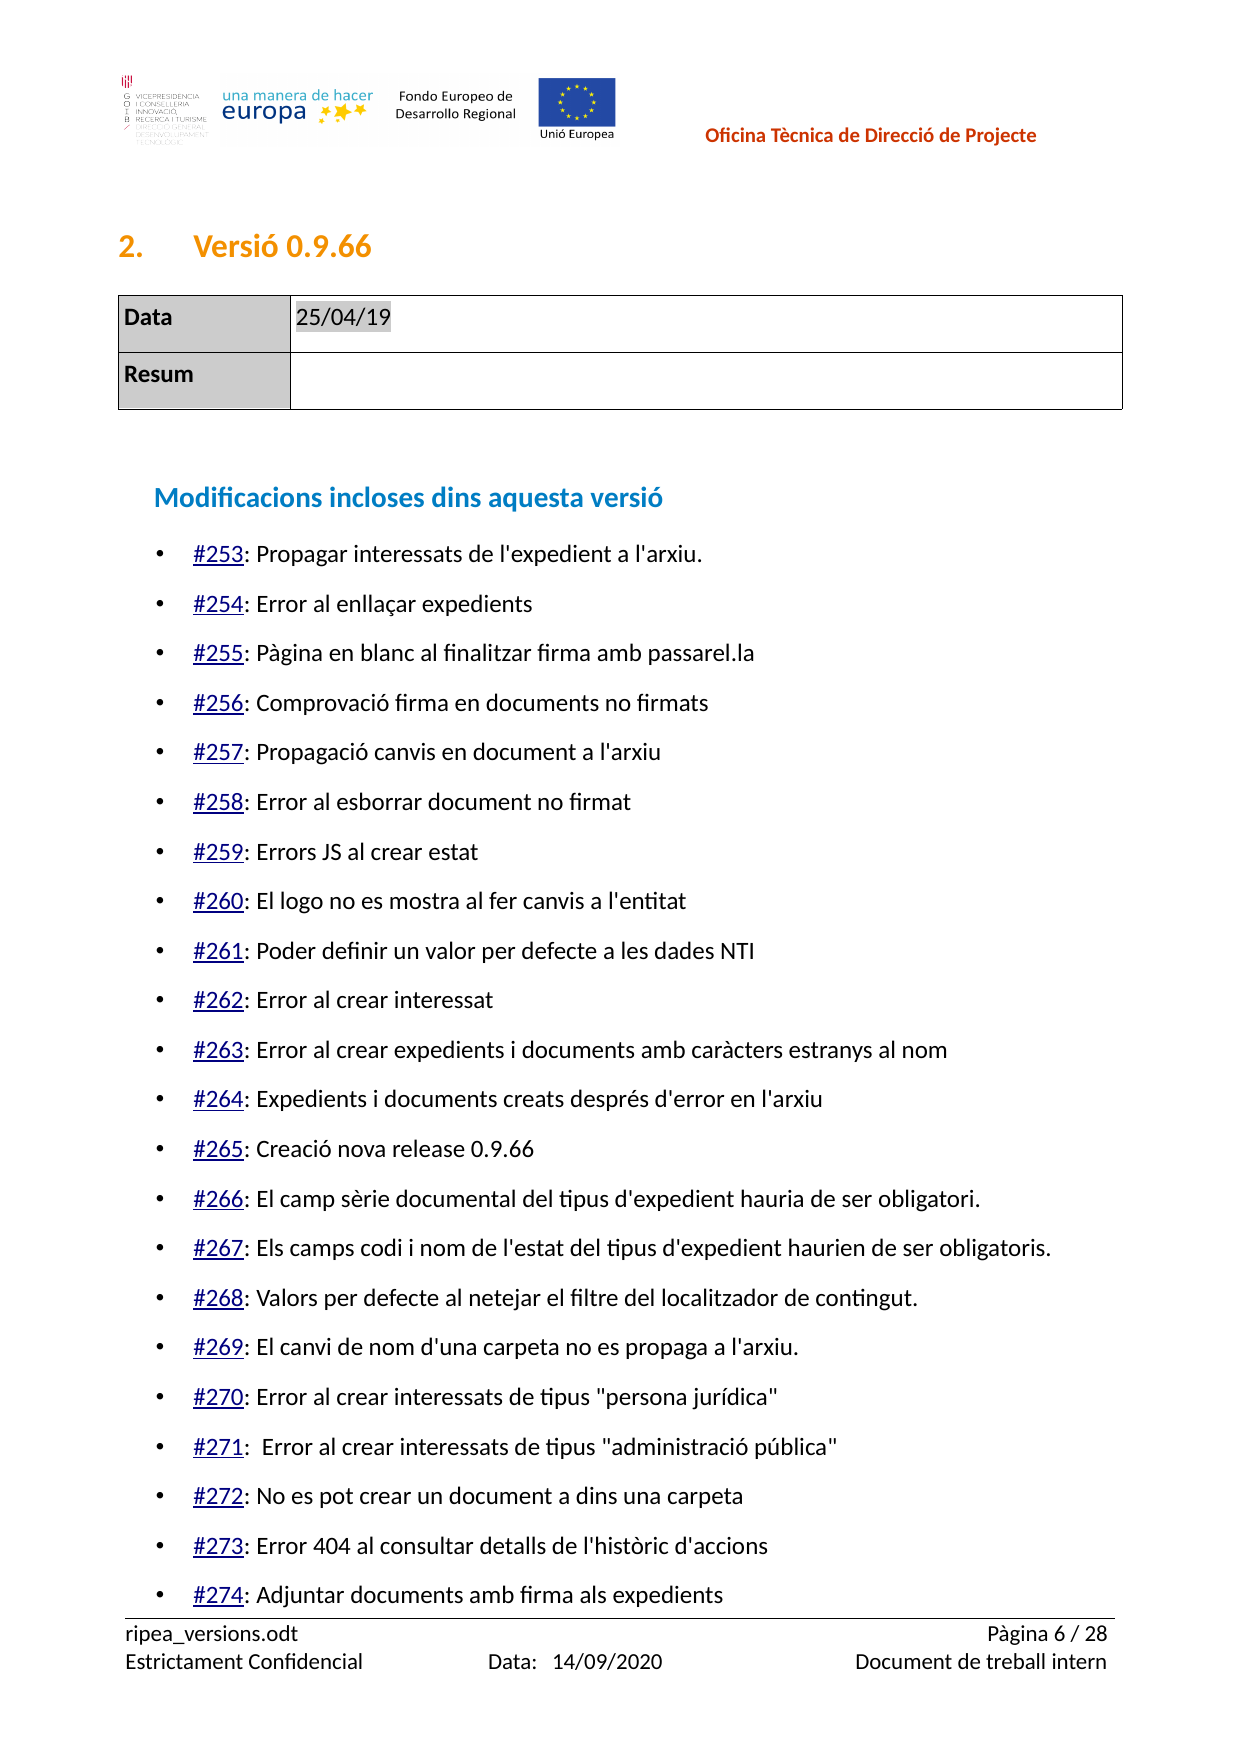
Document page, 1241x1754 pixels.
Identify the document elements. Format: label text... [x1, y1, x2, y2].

table_cell Resum [119, 353, 290, 408]
list #264: Expedients i documents creats després d'error en l'arxiu [156, 1083, 1122, 1114]
list #268: Valors per defecte al netejar el filtre del localitzador de contingut. [156, 1282, 1122, 1312]
list #261: Poder definir un valor per defecte a les dades NTI [156, 935, 1122, 965]
list #260: El logo no es mostra al fer canvis a l'entitat [156, 885, 1122, 916]
list #254: Error al enllaçar expedients [156, 588, 1122, 618]
subtitle Versió 0.9.66 [118, 225, 1122, 266]
table_header 25/04/19 [291, 296, 1122, 352]
list #256: Comprovació firma en documents no firmats [156, 687, 1122, 717]
list #274: Adjuntar documents amb firma als expedients [156, 1579, 1122, 1610]
list #270: Error al crear interessats de tipus "persona jurídica" [156, 1381, 1122, 1412]
list #257: Propagació canvis en document a l'arxiu [156, 736, 1122, 767]
table_cell [291, 353, 1122, 408]
list #255: Pàgina en blanc al finalitzar firma amb passarel.la [156, 637, 1122, 668]
list #271: Error al crear interessats de tipus "administració pública" [156, 1431, 1122, 1461]
list #262: Error al crear interessat [156, 984, 1122, 1015]
subtitle Modificacions incloses dins aquesta versió [153, 479, 1122, 514]
table_header Data [119, 296, 290, 352]
picture [118, 73, 213, 147]
list #272: No es pot crear un document a dins una carpeta [156, 1480, 1122, 1511]
list #273: Error 404 al consultar detalls de l'històric d'accions [156, 1530, 1122, 1560]
list #265: Creació nova release 0.9.66 [156, 1133, 1122, 1164]
picture [219, 73, 621, 147]
list #269: El canvi de nom d'una carpeta no es propaga a l'arxiu. [156, 1331, 1122, 1362]
list #266: El camp sèrie documental del tipus d'expedient hauria de ser obligatori. [156, 1183, 1122, 1213]
list #253: Propagar interessats de l'expedient a l'arxiu. [156, 538, 1122, 569]
list #263: Error al crear expedients i documents amb caràcters estranys al nom [156, 1034, 1122, 1064]
list #267: Els camps codi i nom de l'estat del tipus d'expedient haurien de ser obligatoris. [156, 1232, 1122, 1263]
list #258: Error al esborrar document no firmat [156, 786, 1122, 817]
list #259: Errors JS al crear estat [156, 836, 1122, 866]
